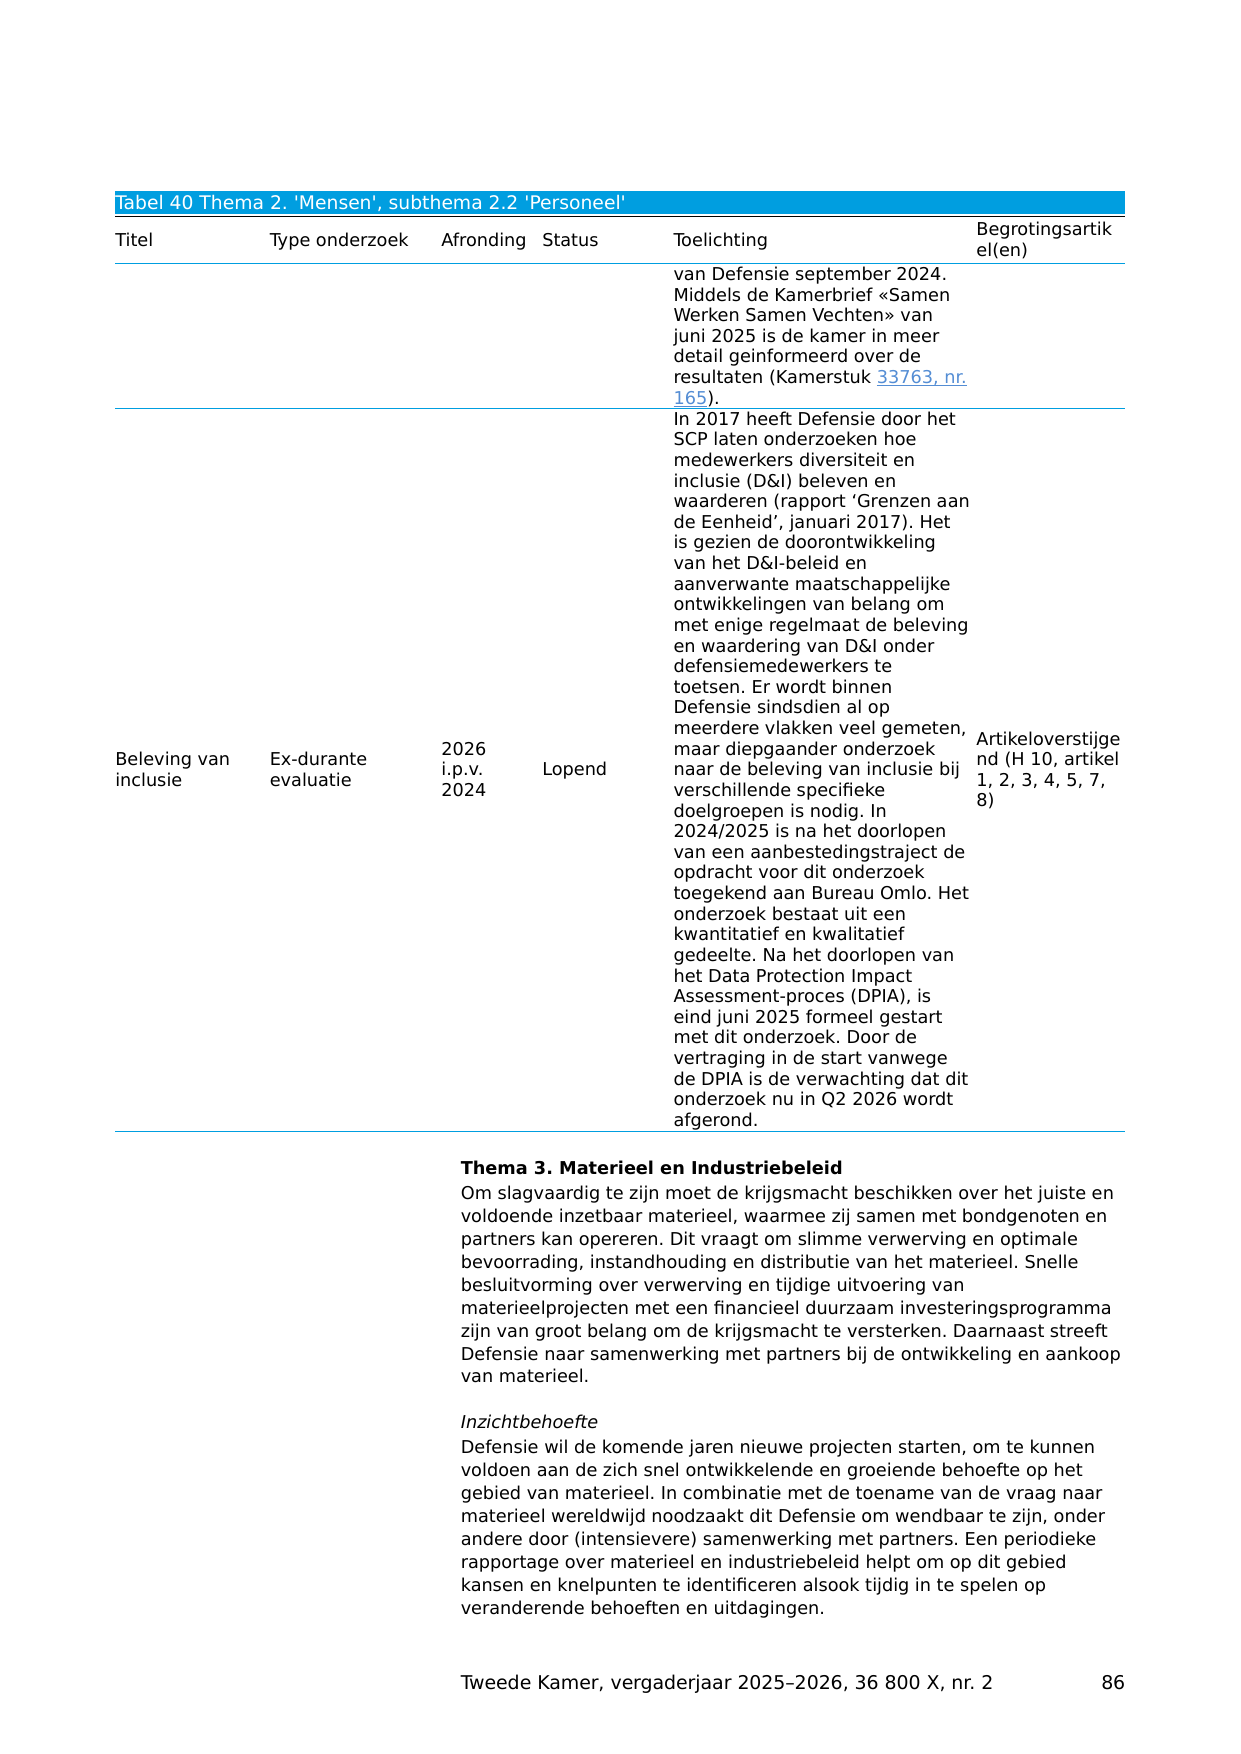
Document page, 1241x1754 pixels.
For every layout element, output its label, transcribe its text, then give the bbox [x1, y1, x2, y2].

table_cell [438, 264, 539, 408]
table_cell [115, 264, 267, 408]
table_cell [973, 264, 1125, 408]
table_cell Afronding [438, 217, 539, 263]
table_cell Status [539, 217, 670, 263]
table_cell Type onderzoek [267, 217, 438, 263]
text Inzichtbehoefte [461, 1410, 1125, 1433]
table_cell Artikeloverstijgend (H 10, artikel 1, 2, 3, 4, 5, 7, 8) [973, 409, 1125, 1131]
text Om slagvaardig te zijn moet de krijgsmacht beschikken over het juiste en voldoende inzetbaar materieel, waarmee zij samen met bondgenoten en partners kan opereren. Dit vraagt om slimme verwerving en optimale bevoorrading, instandhouding en distributie van het materieel. Snelle besluitvorming over verwerving en tijdige uitvoering van materieelprojecten met een financieel duurzaam investeringsprogramma zijn van groot belang om de krijgsmacht te versterken. Daarnaast streeft Defensie naar samenwerking met partners bij de ontwikkeling en aankoop van materieel. [461, 1181, 1125, 1387]
text Thema 3. Materieel en Industriebeleid [461, 1156, 1125, 1179]
table_cell Begrotingsartikel(en) [973, 217, 1125, 263]
text Defensie wil de komende jaren nieuwe projecten starten, om te kunnen voldoen aan de zich snel ontwikkelende en groeiende behoefte op het gebied van materieel. In combinatie met de toename van de vraag naar materieel wereldwijd noodzaakt dit Defensie om wendbaar te zijn, onder andere door (intensievere) samenwerking met partners. Een periodieke rapportage over materieel en industriebeleid helpt om op dit gebied kansen en knelpunten te identificeren alsook tijdig in te spelen op veranderende behoeften en uitdagingen. [461, 1435, 1125, 1619]
table_cell [539, 264, 670, 408]
table_cell In 2017 heeft Defensie door het SCP laten onderzoeken hoe medewerkers diversiteit en inclusie (D&I) beleven en waarderen (rapport ‘Grenzen aan de Eenheid’, januari 2017). Het is gezien de doorontwikkeling van het D&I-beleid en aanverwante maatschappelijke ontwikkelingen van belang om met enige regelmaat de beleving en waardering van D&I onder defensiemedewerkers te toetsen. Er wordt binnen Defensie sindsdien al op meerdere vlakken veel gemeten, maar diepgaander onderzoek naar de beleving van inclusie bij verschillende specifieke doelgroepen is nodig. In 2024/2025 is na het doorlopen van een aanbestedingstraject de opdracht voor dit onderzoek toegekend aan Bureau Omlo. Het onderzoek bestaat uit een kwantitatief en kwalitatief gedeelte. Na het doorlopen van het Data Protection Impact Assessment-proces (DPIA), is eind juni 2025 formeel gestart met dit onderzoek. Door de vertraging in de start vanwege de DPIA is de verwachting dat dit onderzoek nu in Q2 2026 wordt afgerond. [670, 409, 973, 1131]
table_cell Beleving van inclusie [115, 409, 267, 1131]
table_cell Ex-durante evaluatie [267, 409, 438, 1131]
table_cell [267, 264, 438, 408]
table_cell 2026 i.p.v. 2024 [438, 409, 539, 1131]
table_cell Toelichting [670, 217, 973, 263]
table_cell Lopend [539, 409, 670, 1131]
table_cell Titel [115, 217, 267, 263]
table_cell van Defensie september 2024. Middels de Kamerbrief «Samen Werken Samen Vechten» van juni 2025 is de kamer in meer detail geinformeerd over de resultaten (Kamerstuk 33763, nr. 165). [670, 264, 973, 408]
